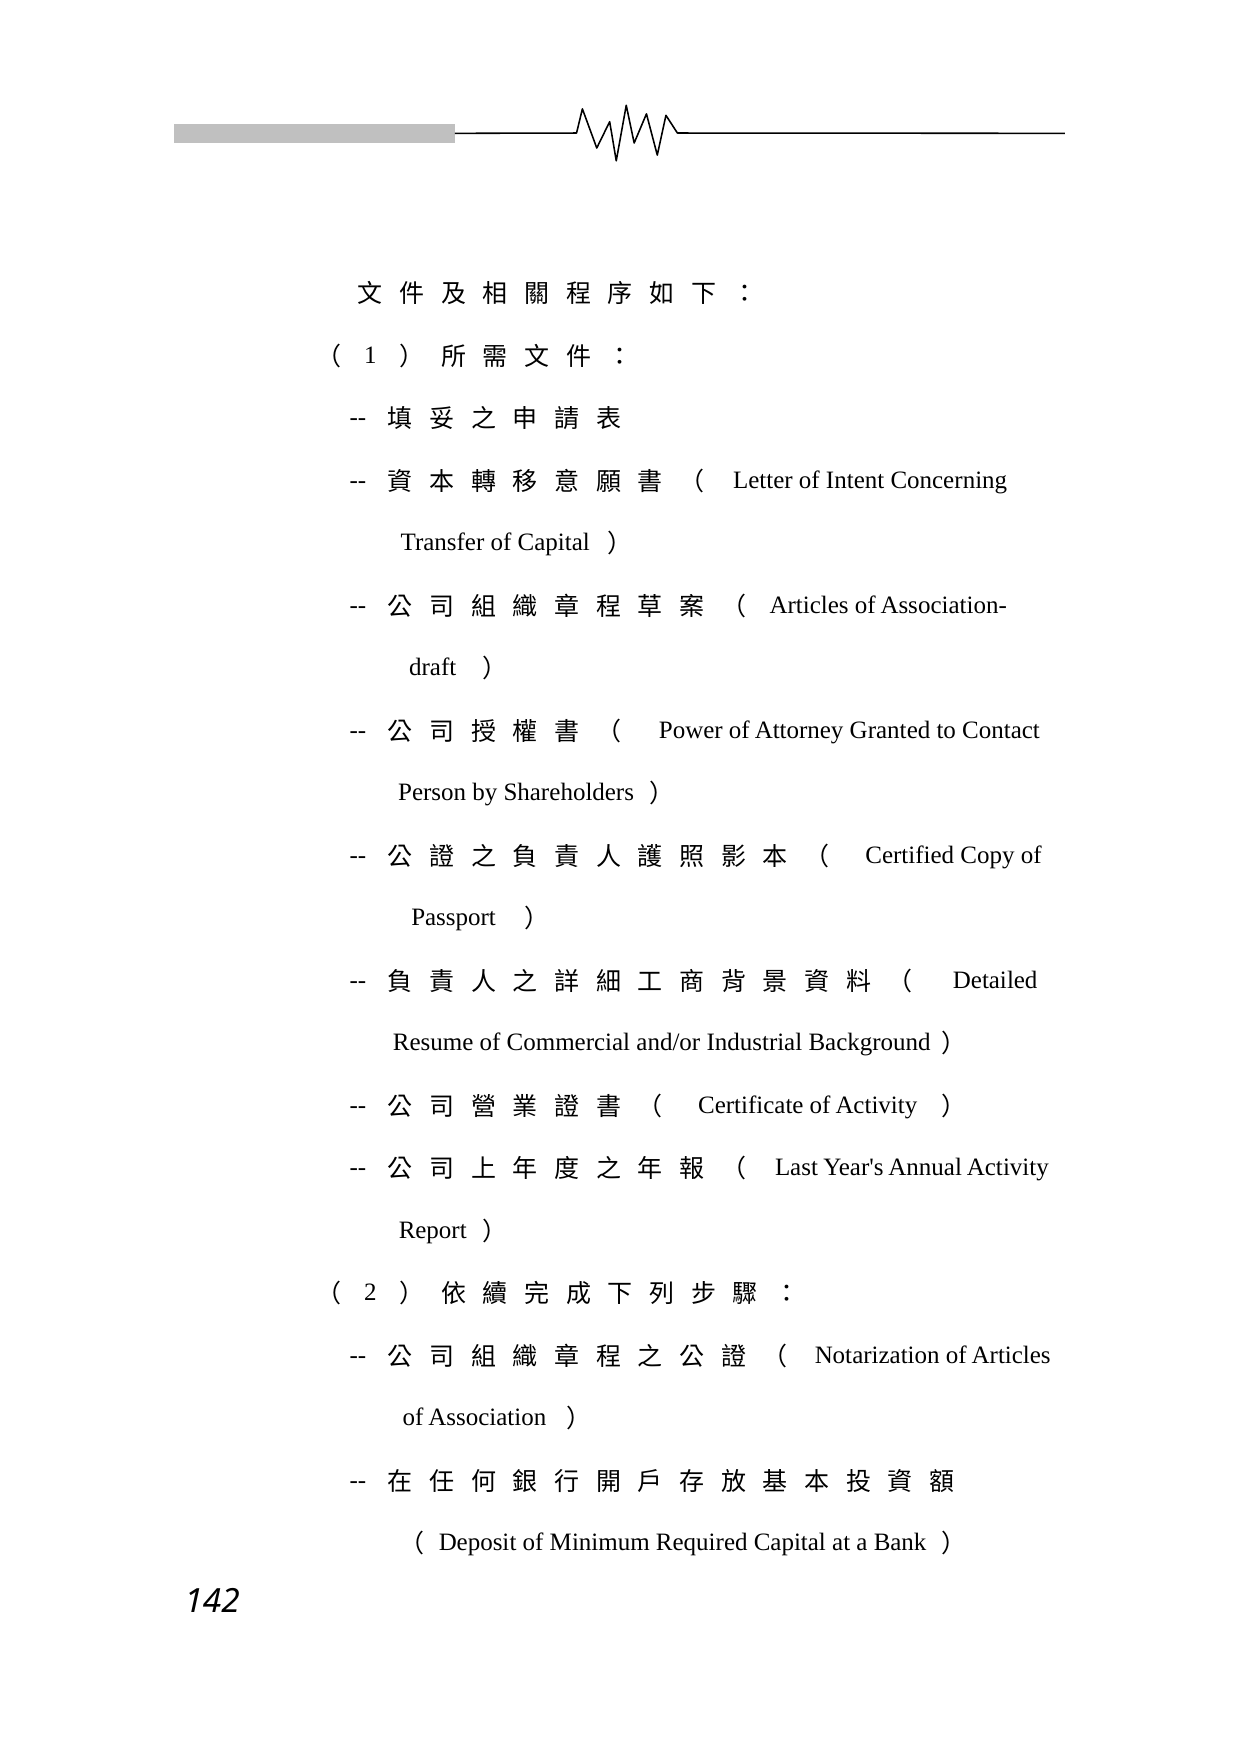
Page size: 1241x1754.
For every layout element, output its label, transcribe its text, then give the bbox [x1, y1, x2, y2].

text -- 在任何銀行開戶存放基本投資額（Deposit of Minimum Required Capital at a Bank） [342, 1438, 1058, 1563]
text -- 資本轉移意願書（Letter of Intent Concerning Transfer of Capital） [342, 438, 1058, 563]
text -- 公司營業證書（Certificate of Activity） [342, 1063, 1058, 1125]
text （1）所需文件： [306, 313, 1058, 375]
text -- 公司組織章程之公證（Notarization of Articles of Association） [342, 1313, 1058, 1438]
text -- 填妥之申請表 [342, 375, 1058, 438]
text -- 負責人之詳細工商背景資料（Detailed Resume of Commercial and/or Industrial Background） [342, 938, 1058, 1063]
text -- 公司上年度之年報（Last Year's Annual Activity Report） [342, 1125, 1058, 1250]
text 文件及相關程序如下： [281, 250, 1058, 313]
text （2）依續完成下列步驟： [306, 1250, 1058, 1313]
text -- 公證之負責人護照影本（Certified Copy of Passport） [342, 813, 1058, 938]
text -- 公司組織章程草案（Articles of Association-draft） [342, 563, 1058, 688]
text -- 公司授權書（Power of Attorney Granted to Contact Person by Shareholders） [342, 688, 1058, 813]
